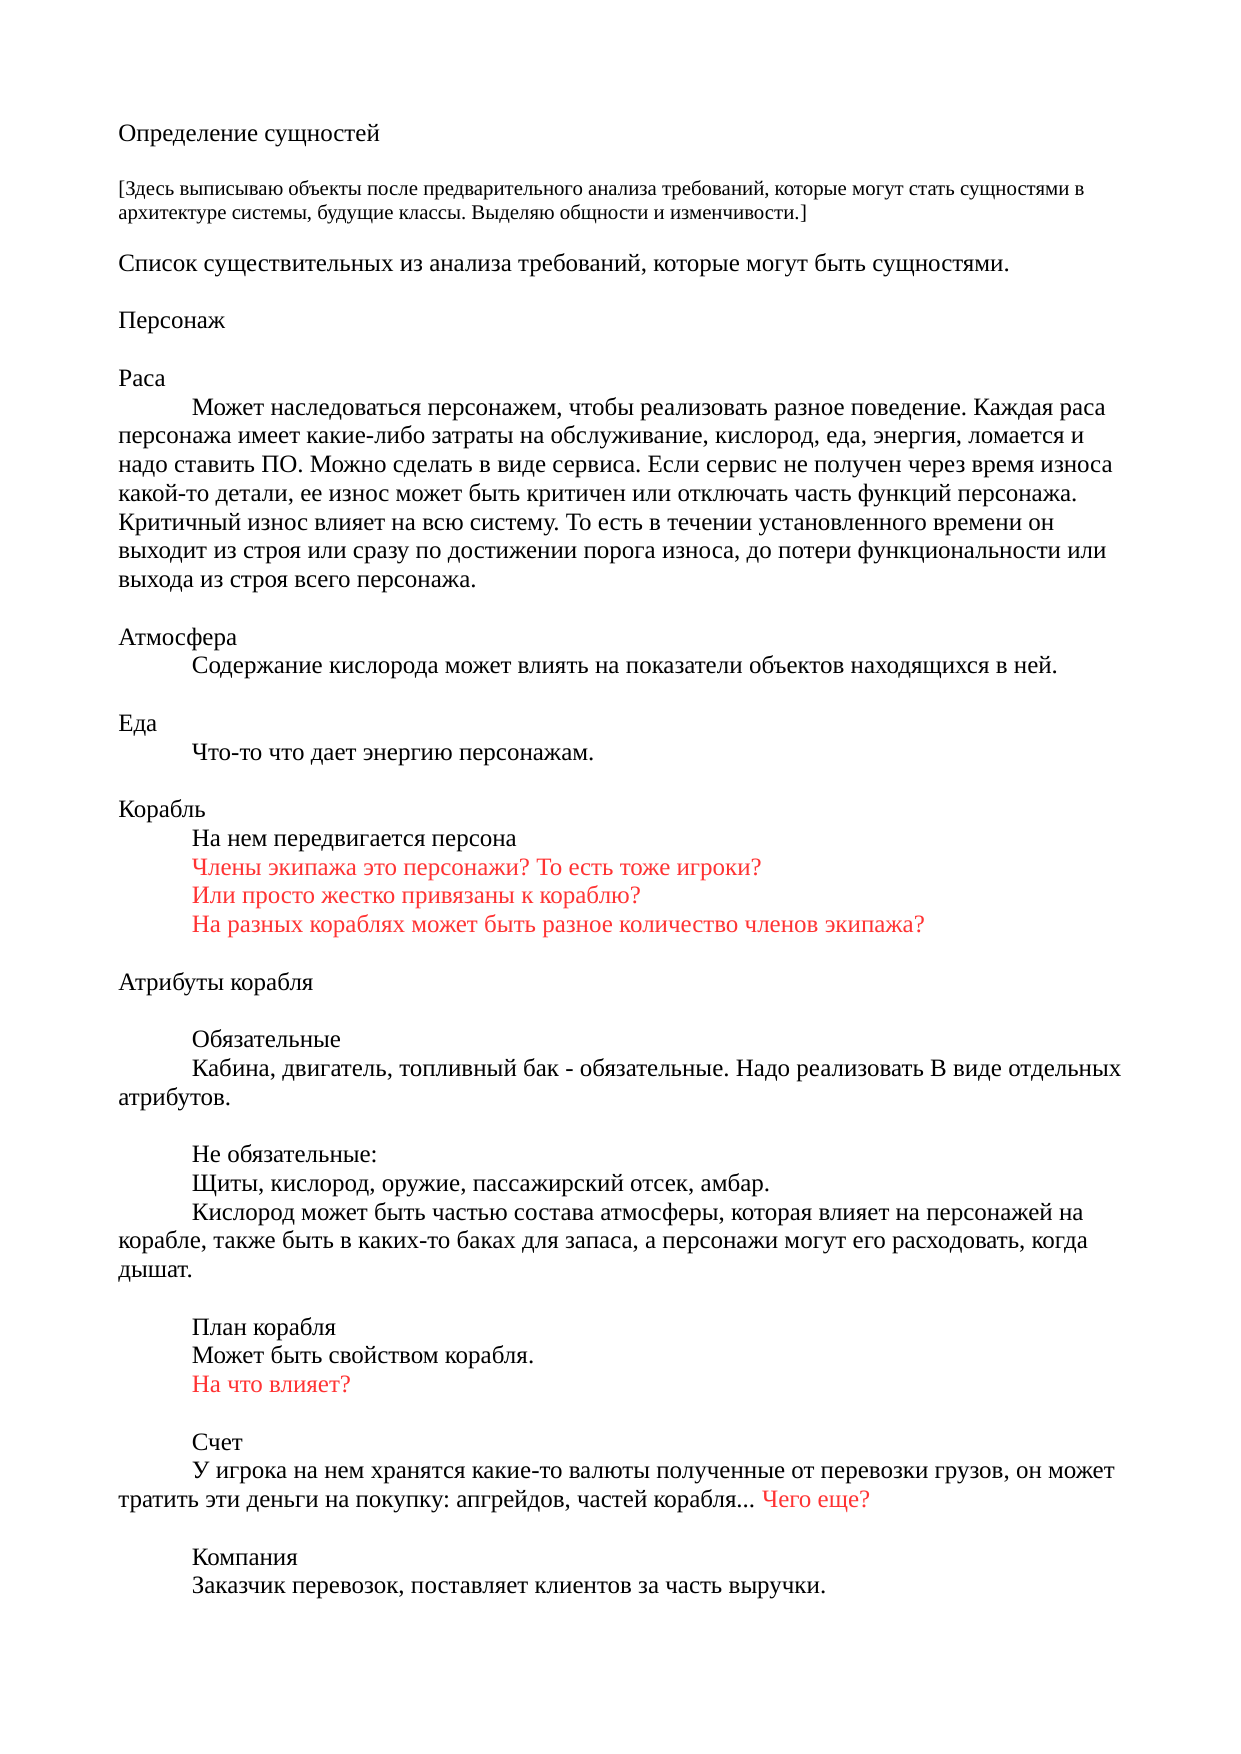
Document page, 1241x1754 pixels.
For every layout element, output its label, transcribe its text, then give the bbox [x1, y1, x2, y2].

text Счет [118, 1427, 1122, 1455]
text Список существительных из анализа требований, которые могут быть сущностями. [118, 248, 1122, 277]
text Кислород может быть частью состава атмосферы, которая влияет на персонажей на корабле, также быть в каких-то баках для запаса, а персонажи могут его расходовать, когда дышат. [118, 1197, 1122, 1283]
text Кабина, двигатель, топливный бак - обязательные. Надо реализовать В виде отдельных атрибутов. [118, 1053, 1122, 1110]
text Определение сущностей [118, 118, 1122, 147]
text Атрибуты корабля [118, 967, 1122, 995]
text Может наследоваться персонажем, чтобы реализовать разное поведение. Каждая раса персонажа имеет какие-либо затраты на обслуживание, кислород, еда, энергия, ломается и надо ставить ПО. Можно сделать в виде сервиса. Если сервис не получен через время износа какой-то детали, ее износ может быть критичен или отключать часть функций персонажа. Критичный износ влияет на всю систему. То есть в течении установленного времени он выходит из строя или сразу по достижении порога износа, до потери функциональности или выхода из строя всего персонажа. [118, 392, 1122, 593]
text План корабля [118, 1312, 1122, 1340]
text Или просто жестко привязаны к кораблю? [118, 880, 1122, 909]
text На нем передвигается персона [118, 823, 1122, 852]
text Раса [118, 363, 1122, 392]
text Содержание кислорода может влиять на показатели объектов находящихся в ней. [118, 650, 1122, 679]
text Заказчик перевозок, поставляет клиентов за часть выручки. [118, 1570, 1122, 1599]
text Что-то что дает энергию персонажам. [118, 737, 1122, 765]
text Еда [118, 708, 1122, 737]
text Корабль [118, 794, 1122, 823]
text Персонаж [118, 305, 1122, 334]
text Может быть свойством корабля. [118, 1340, 1122, 1369]
text Щиты, кислород, оружие, пассажирский отсек, амбар. [118, 1168, 1122, 1197]
text У игрока на нем хранятся какие-то валюты полученные от перевозки грузов, он может тратить эти деньги на покупку: апгрейдов, частей корабля... Чего еще? [118, 1455, 1122, 1513]
text На что влияет? [118, 1369, 1122, 1398]
text На разных кораблях может быть разное количество членов экипажа? [118, 909, 1122, 938]
text Компания [118, 1542, 1122, 1570]
text Обязательные [118, 1024, 1122, 1053]
text Не обязательные: [118, 1139, 1122, 1168]
text [Здесь выписываю объекты после предварительного анализа требований, которые могут стать сущностями в архитектуре системы, будущие классы. Выделяю общности и изменчивости.] [118, 176, 1122, 224]
text Члены экипажа это персонажи? То есть тоже игроки? [118, 852, 1122, 880]
text Атмосфера [118, 622, 1122, 650]
